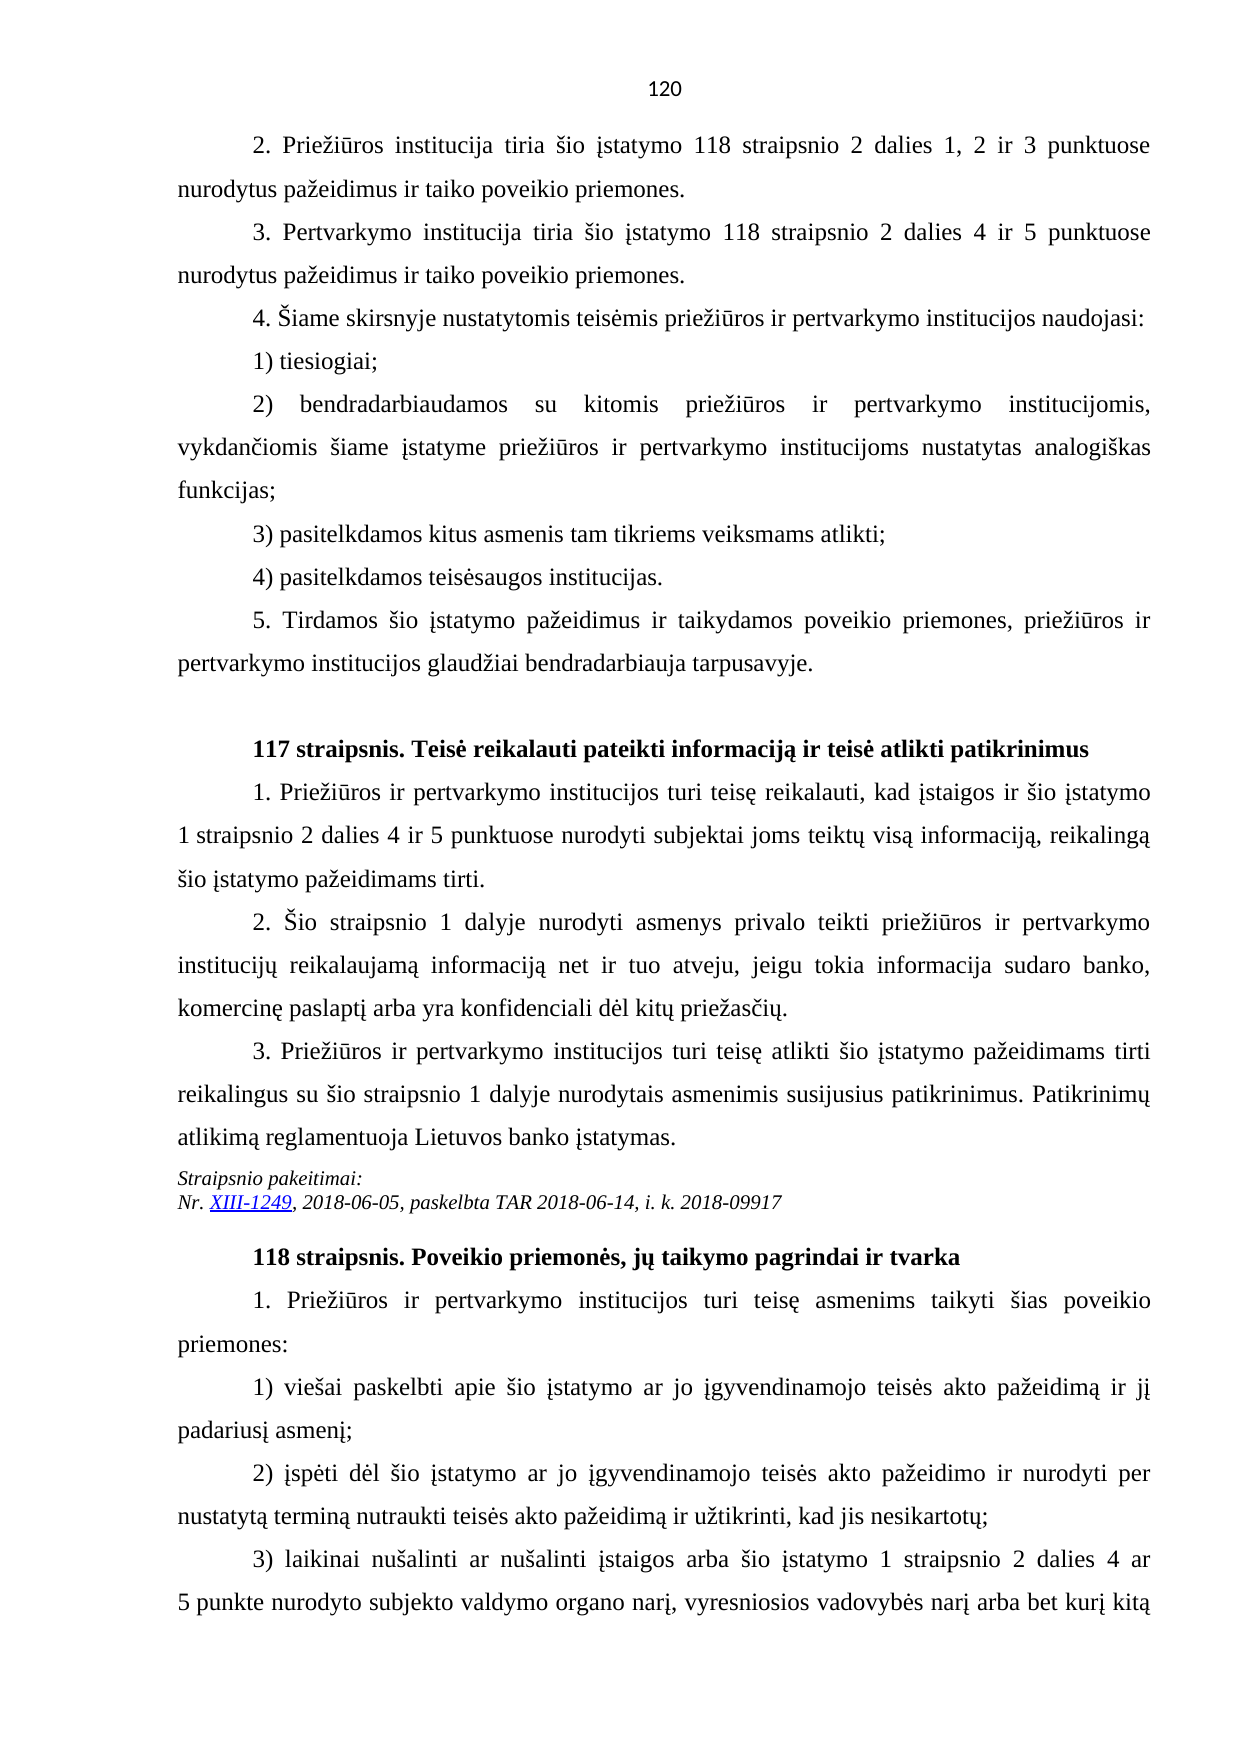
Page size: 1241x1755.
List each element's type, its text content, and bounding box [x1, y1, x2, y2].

text 1. Priežiūros ir pertvarkymo institucijos turi teisę asmenims taikyti šias poveikio priemones: [177, 1286, 1152, 1357]
text Nr. XIII-1249, 2018-06-05, paskelbta TAR 2018-06-14, i. k. 2018-09917 [177, 1190, 1152, 1214]
text 4. Šiame skirsnyje nustatytomis teisėmis priežiūros ir pertvarkymo institucijos naudojasi: [177, 303, 1152, 332]
text 4) pasitelkdamos teisėsaugos institucijas. [177, 562, 1152, 591]
text 3. Priežiūros ir pertvarkymo institucijos turi teisę atlikti šio įstatymo pažeidimams tirti reikalingus su šio straipsnio 1 dalyje nurodytais asmenimis susijusius patikrinimus. Patikrinimų atlikimą reglamentuoja Lietuvos banko įstatymas. [177, 1036, 1152, 1151]
text 5. Tirdamos šio įstatymo pažeidimus ir taikydamos poveikio priemones, priežiūros ir pertvarkymo institucijos glaudžiai bendradarbiauja tarpusavyje. [177, 605, 1152, 677]
text 1) viešai paskelbti apie šio įstatymo ar jo įgyvendinamojo teisės akto pažeidimą ir jį padariusį asmenį; [177, 1372, 1152, 1444]
text 2) bendradarbiaudamos su kitomis priežiūros ir pertvarkymo institucijomis, vykdančiomis šiame įstatyme priežiūros ir pertvarkymo institucijoms nustatytas analogiškas funkcijas; [177, 389, 1152, 504]
text 3. Pertvarkymo institucija tiria šio įstatymo 118 straipsnio 2 dalies 4 ir 5 punktuose nurodytus pažeidimus ir taiko poveikio priemones. [177, 217, 1152, 289]
text 3) pasitelkdamos kitus asmenis tam tikriems veiksmams atlikti; [177, 519, 1152, 547]
text 118 straipsnis. Poveikio priemonės, jų taikymo pagrindai ir tvarka [177, 1242, 1152, 1271]
text Straipsnio pakeitimai: [177, 1166, 1152, 1190]
text 2. Priežiūros institucija tiria šio įstatymo 118 straipsnio 2 dalies 1, 2 ir 3 punktuose nurodytus pažeidimus ir taiko poveikio priemones. [177, 131, 1152, 202]
text 1) tiesiogiai; [177, 346, 1152, 375]
text 1. Priežiūros ir pertvarkymo institucijos turi teisę reikalauti, kad įstaigos ir šio įstatymo 1 straipsnio 2 dalies 4 ir 5 punktuose nurodyti subjektai joms teiktų visą informaciją, reikalingą šio įstatymo pažeidimams tirti. [177, 777, 1152, 892]
text 2. Šio straipsnio 1 dalyje nurodyti asmenys privalo teikti priežiūros ir pertvarkymo institucijų reikalaujamą informaciją net ir tuo atveju, jeigu tokia informacija sudaro banko, komercinę paslaptį arba yra konfidenciali dėl kitų priežasčių. [177, 907, 1152, 1022]
text 117 straipsnis. Teisė reikalauti pateikti informaciją ir teisė atlikti patikrinimus [177, 734, 1152, 763]
text 2) įspėti dėl šio įstatymo ar jo įgyvendinamojo teisės akto pažeidimo ir nurodyti per nustatytą terminą nutraukti teisės akto pažeidimą ir užtikrinti, kad jis nesikartotų; [177, 1458, 1152, 1530]
text 3) laikinai nušalinti ar nušalinti įstaigos arba šio įstatymo 1 straipsnio 2 dalies 4 ar 5 punkte nurodyto subjekto valdymo organo narį, vyresniosios vadovybės narį arba bet kurį kitą [177, 1544, 1152, 1616]
